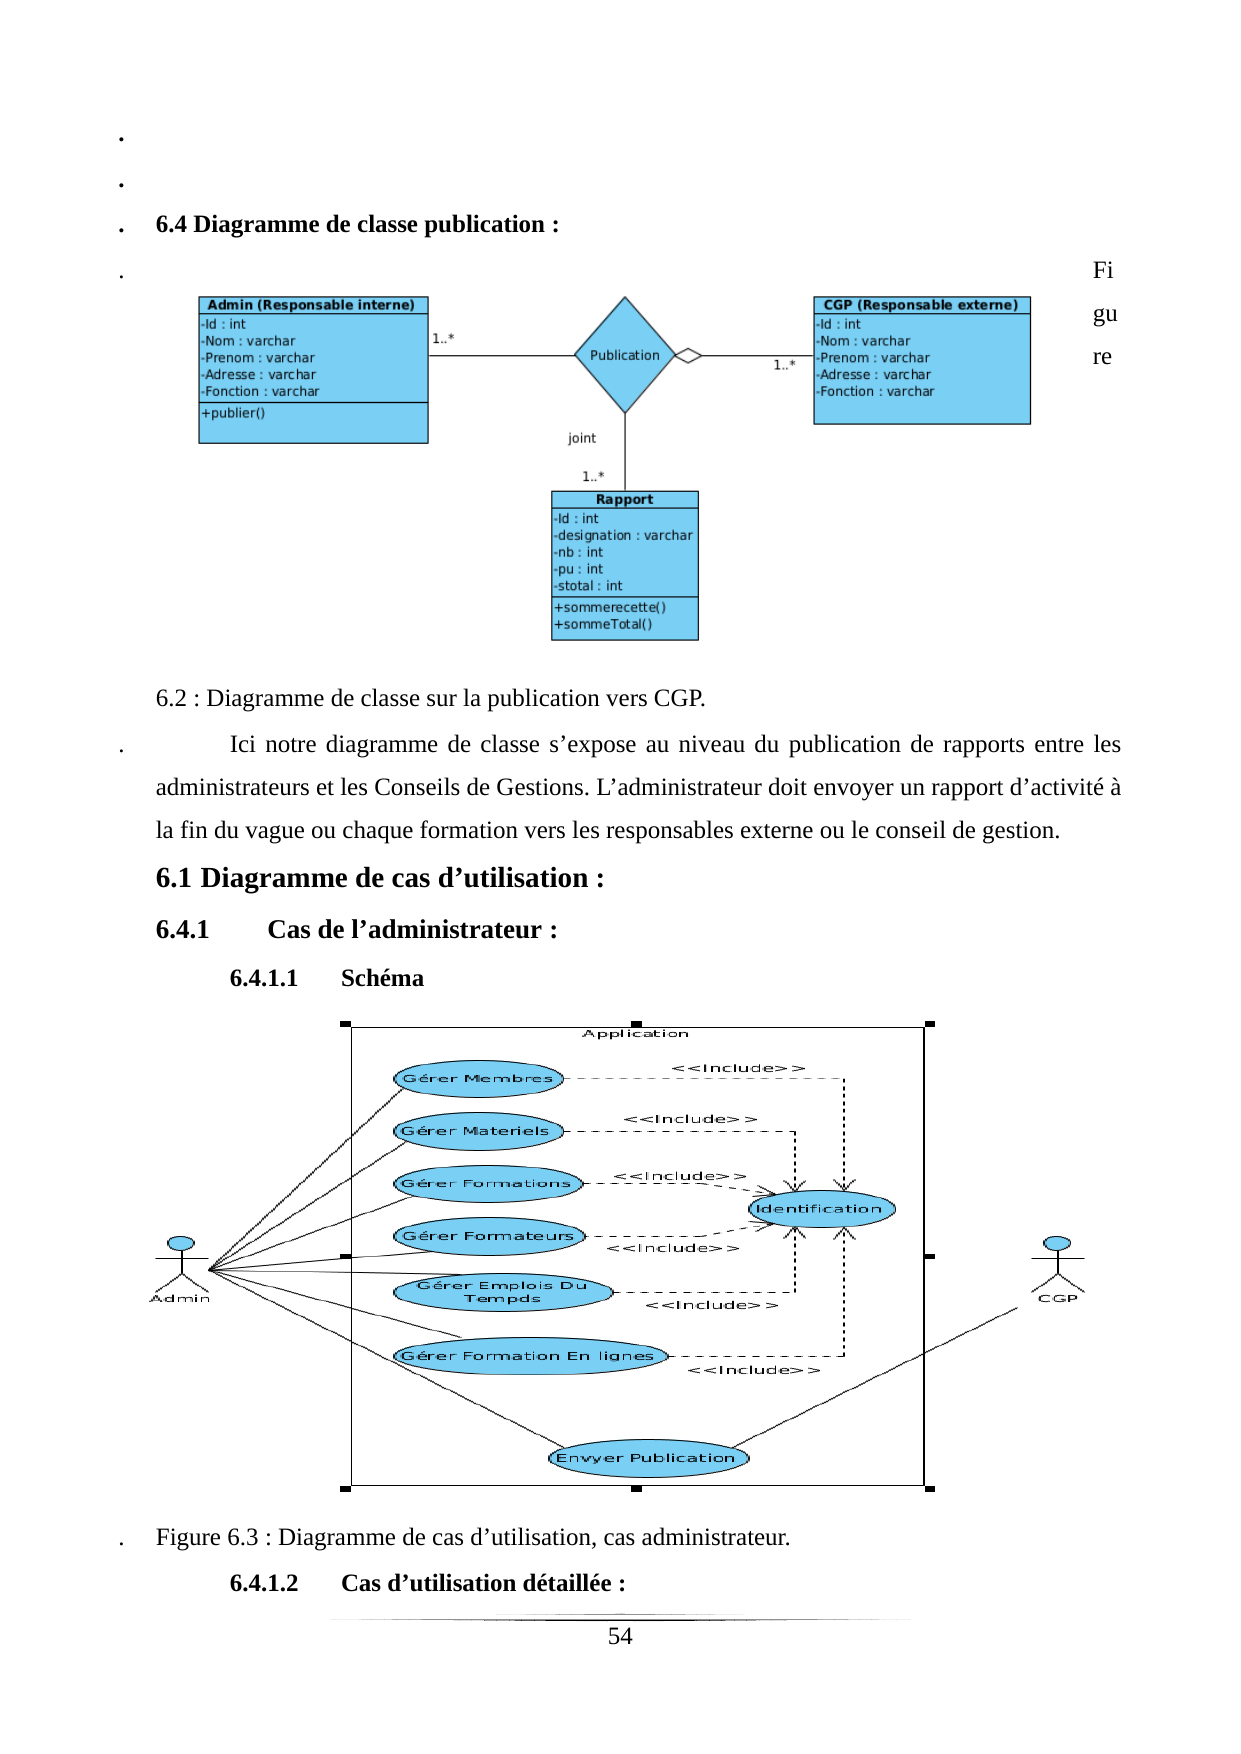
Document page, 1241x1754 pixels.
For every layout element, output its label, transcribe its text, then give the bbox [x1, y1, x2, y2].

subtitle 6.4 Diagramme de classe publication : [118, 209, 1122, 238]
list Cas d’utilisation détaillée : [229, 1568, 1122, 1597]
subtitle Figure 6.3 : Diagramme de cas d’utilisation, cas administrateur. [118, 1508, 1122, 1551]
picture [171, 1613, 1069, 1622]
list Schéma [229, 963, 1122, 991]
picture [118, 1005, 1123, 1508]
list Diagramme de cas d’utilisation : [156, 861, 1122, 894]
picture [147, 252, 1093, 684]
subtitle Ici notre diagramme de classe s’expose au niveau du publication de rapports entre les administrateurs et les Conseils de Gestions. L’administrateur doit envoyer un rapport d’activité à la fin du vague ou chaque formation vers les responsables externe ou le conseil de gestion. [118, 729, 1122, 844]
subtitle Figure 6.2 : Diagramme de classe sur la publication vers CGP. [118, 684, 1122, 712]
list Cas de l’administrateur : [156, 913, 1122, 944]
